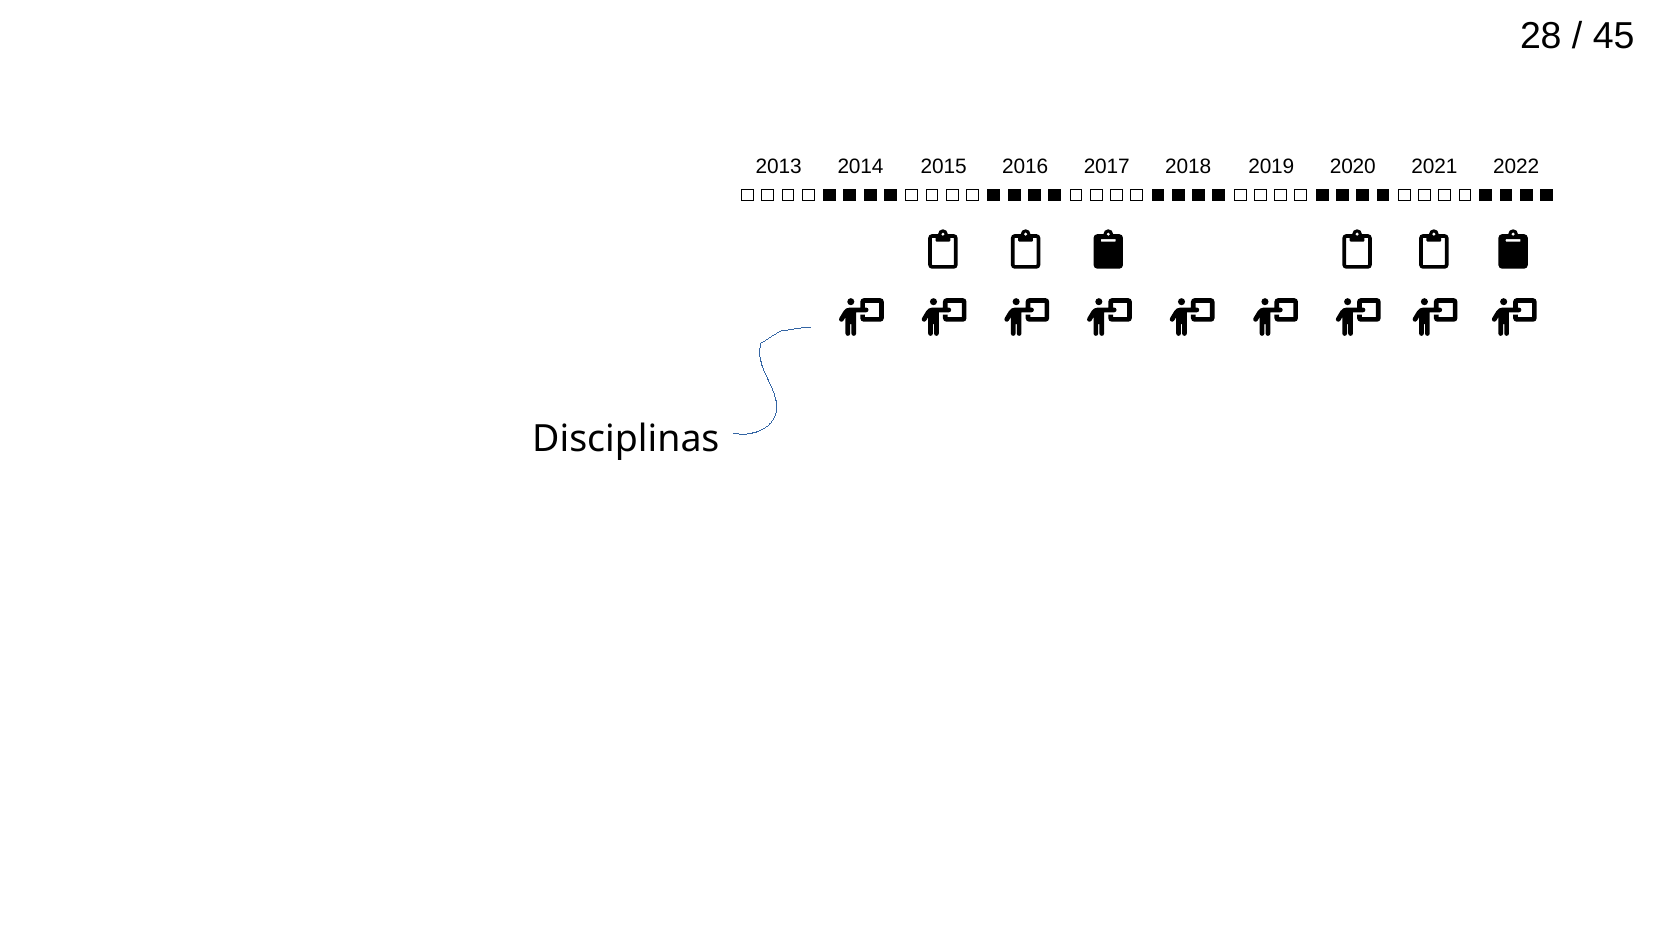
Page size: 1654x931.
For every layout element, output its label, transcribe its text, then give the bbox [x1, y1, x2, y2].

picture [1342, 229, 1372, 269]
picture [1010, 229, 1041, 269]
text_box 2015 [905, 147, 982, 186]
picture [1410, 298, 1458, 336]
text_box [905, 189, 918, 201]
text_box [1172, 189, 1185, 201]
text_box [1540, 189, 1553, 201]
text_box [1316, 189, 1329, 201]
text_box [1274, 189, 1287, 201]
text_box [843, 189, 856, 201]
picture [1001, 298, 1050, 336]
text_box 2017 [1068, 147, 1145, 186]
text_box <number> / 45 [1375, 0, 1654, 71]
text_box [1254, 189, 1267, 201]
text_box [1212, 189, 1225, 201]
text_box 2016 [987, 147, 1064, 186]
text_box [1070, 189, 1082, 201]
text_box [1152, 189, 1164, 201]
picture [928, 229, 958, 269]
text_box [1377, 189, 1389, 201]
text_box [987, 189, 1000, 201]
text_box 2018 [1150, 147, 1227, 186]
text_box [1008, 189, 1021, 201]
picture [919, 298, 967, 336]
text_box 2014 [822, 147, 899, 186]
text_box [1500, 189, 1512, 201]
text_box Disciplinas [517, 404, 721, 461]
text_box [1398, 189, 1411, 201]
picture [1333, 298, 1381, 336]
text_box 2019 [1233, 147, 1310, 186]
picture [1419, 229, 1449, 269]
text_box [1479, 189, 1492, 201]
text_box [1090, 189, 1103, 201]
text_box [823, 189, 836, 201]
text_box [782, 189, 794, 201]
text_box [884, 189, 897, 201]
text_box [864, 189, 877, 201]
text_box [1438, 189, 1451, 201]
text_box [1234, 189, 1247, 201]
text_box 2013 [740, 147, 817, 186]
text_box [1048, 189, 1061, 201]
picture [1093, 229, 1124, 269]
text_box 2021 [1396, 147, 1473, 186]
text_box [1294, 189, 1307, 201]
text_box [802, 189, 815, 201]
picture [836, 298, 884, 336]
picture [1489, 298, 1537, 336]
text_box [966, 189, 979, 201]
text_box [1356, 189, 1369, 201]
text_box 2020 [1315, 147, 1391, 186]
text_box [1130, 189, 1143, 201]
text_box [1192, 189, 1205, 201]
text_box [1336, 189, 1349, 201]
text_box [1459, 189, 1471, 201]
picture [1250, 298, 1299, 336]
text_box [1110, 189, 1123, 201]
picture [1084, 298, 1132, 336]
text_box [1520, 189, 1533, 201]
text_box [946, 189, 959, 201]
text_box [741, 189, 754, 201]
text_box 2022 [1478, 147, 1555, 186]
text_box [761, 189, 774, 201]
text_box [1028, 189, 1041, 201]
picture [1498, 229, 1528, 269]
text_box [926, 189, 938, 201]
picture [1167, 298, 1215, 336]
text_box [1418, 189, 1431, 201]
